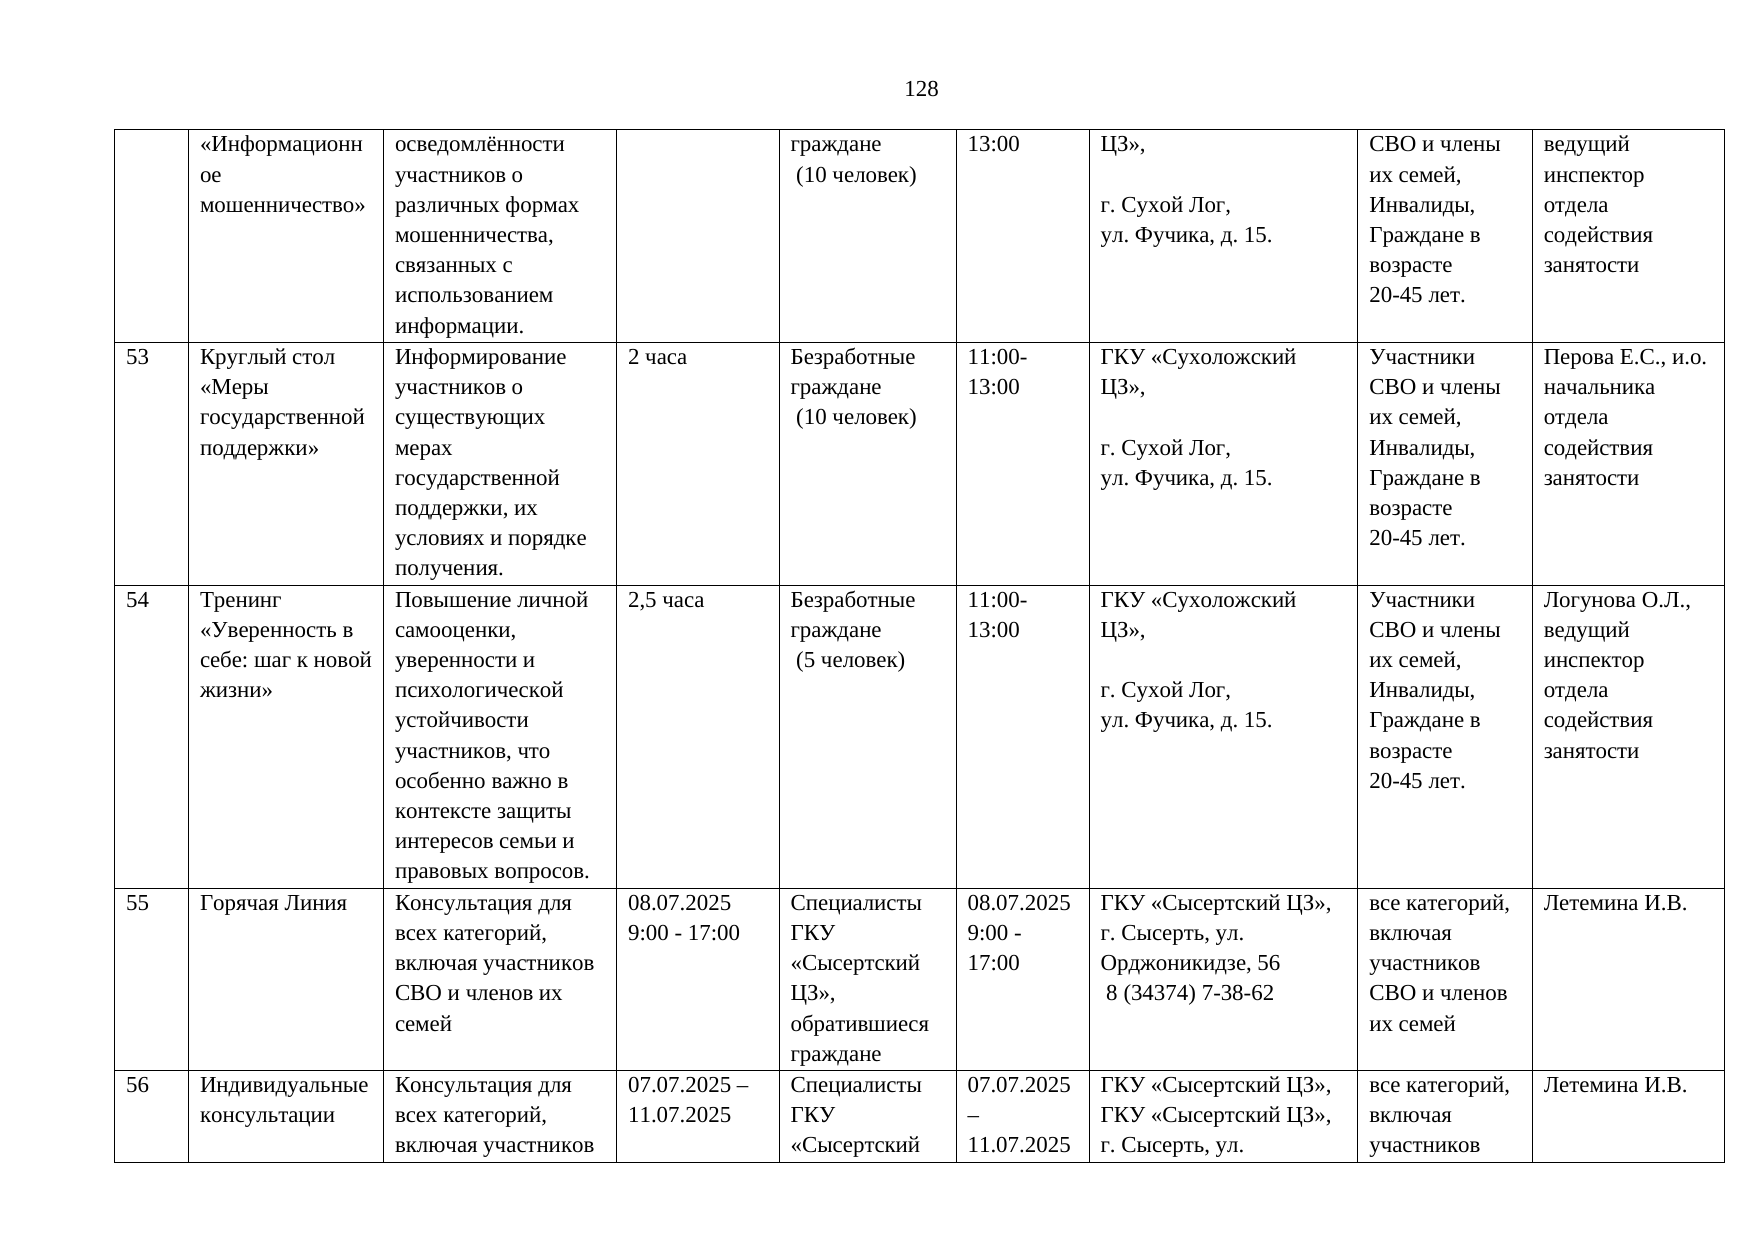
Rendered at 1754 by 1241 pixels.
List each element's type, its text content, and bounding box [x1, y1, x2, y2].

table_cell 11:00-13:00 [957, 343, 1089, 584]
table_cell Круглый стол «Меры государственной поддержки» [189, 343, 383, 584]
table_cell Информирование участников о существующих мерах государственной поддержки, их условиях и порядке получения. [384, 343, 616, 584]
table_cell 2 часа [617, 343, 779, 584]
table_cell «Информационное мошенничество» [189, 130, 383, 342]
table_cell Летемина И.В. [1533, 889, 1724, 1070]
table_cell 53 [115, 343, 188, 584]
table_cell 08.07.2025 9:00 - 17:00 [957, 889, 1089, 1070]
table_cell Логунова О.Л., ведущий инспектор отдела содействия занятости [1533, 586, 1724, 888]
table_cell Участники СВО и члены их семей, Инвалиды, Граждане в возрасте 20-45 лет. [1358, 343, 1532, 584]
table_cell СВО и члены их семей, Инвалиды, Граждане в возрасте 20-45 лет. [1358, 130, 1532, 342]
table_cell ГКУ «Сысертский ЦЗ», ГКУ «Сысертский ЦЗ», г. Сысерть, ул. [1090, 1071, 1357, 1162]
table_cell Летемина И.В. [1533, 1071, 1724, 1162]
table_cell Горячая Линия [189, 889, 383, 1070]
table_cell Консультация для всех категорий, включая участников СВО и членов их семей [384, 889, 616, 1070]
table_cell [617, 130, 779, 342]
table_cell 07.07.2025 – 11.07.2025 [617, 1071, 779, 1162]
table_cell все категорий, включая участников [1358, 1071, 1532, 1162]
table_cell Перова Е.С., и.о. начальника отдела содействия занятости [1533, 343, 1724, 584]
table_cell все категорий, включая участников СВО и членов их семей [1358, 889, 1532, 1070]
table_cell ГКУ «Сухоложский ЦЗ», г. Сухой Лог, ул. Фучика, д. 15. [1090, 343, 1357, 584]
table_cell ГКУ «Сысертский ЦЗ», г. Сысерть, ул. Орджоникидзе, 56 8 (34374) 7-38-62 [1090, 889, 1357, 1070]
table_cell Участники СВО и члены их семей, Инвалиды, Граждане в возрасте 20-45 лет. [1358, 586, 1532, 888]
table_cell 2,5 часа [617, 586, 779, 888]
table_cell осведомлённости участников о различных формах мошенничества, связанных с использованием информации. [384, 130, 616, 342]
table_cell Индивидуальные консультации [189, 1071, 383, 1162]
table_cell Консультация для всех категорий, включая участников [384, 1071, 616, 1162]
table_cell ГКУ «Сухоложский ЦЗ», г. Сухой Лог, ул. Фучика, д. 15. [1090, 586, 1357, 888]
table_cell 54 [115, 586, 188, 888]
table_cell ЦЗ», г. Сухой Лог, ул. Фучика, д. 15. [1090, 130, 1357, 342]
table_cell 13:00 [957, 130, 1089, 342]
table_cell Тренинг «Уверенность в себе: шаг к новой жизни» [189, 586, 383, 888]
table_cell 55 [115, 889, 188, 1070]
table_cell ведущий инспектор отдела содействия занятости [1533, 130, 1724, 342]
table_cell Специалисты ГКУ «Сысертский [780, 1071, 956, 1162]
table_cell [115, 130, 188, 342]
table_cell 56 [115, 1071, 188, 1162]
table_cell граждане (10 человек) [780, 130, 956, 342]
table_cell Безработные граждане (5 человек) [780, 586, 956, 888]
table_cell 11:00-13:00 [957, 586, 1089, 888]
table_cell Безработные граждане (10 человек) [780, 343, 956, 584]
table_cell 08.07.2025 9:00 - 17:00 [617, 889, 779, 1070]
table_cell 07.07.2025 – 11.07.2025 [957, 1071, 1089, 1162]
table_cell Повышение личной самооценки, уверенности и психологической устойчивости участников, что особенно важно в контексте защиты интересов семьи и правовых вопросов. [384, 586, 616, 888]
table_cell Специалисты ГКУ «Сысертский ЦЗ», обратившиеся граждане [780, 889, 956, 1070]
